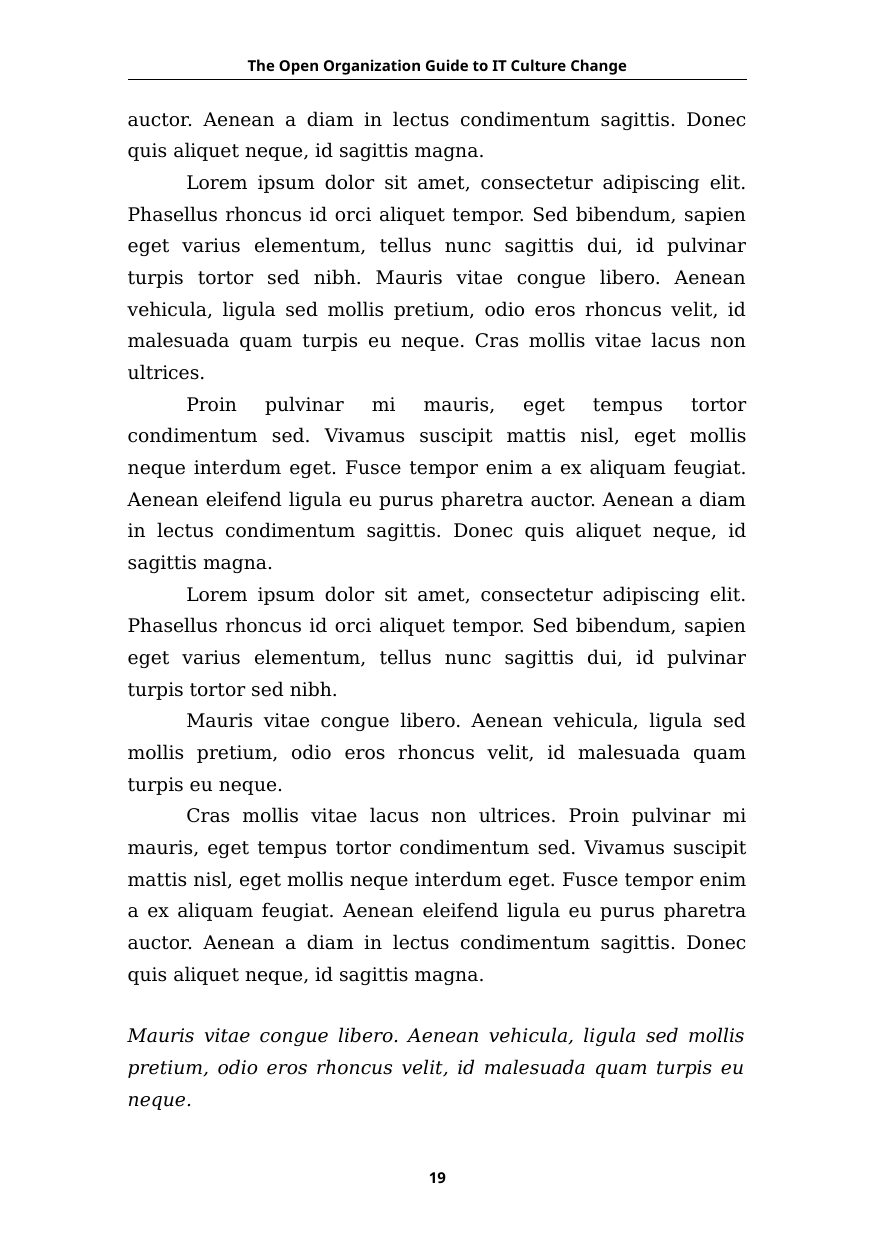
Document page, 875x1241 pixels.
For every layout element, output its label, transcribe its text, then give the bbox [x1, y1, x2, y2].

text Mauris vitae congue libero. Aenean vehicula, ligula sed mollis pretium, odio eros rhoncus velit, id malesuada quam turpis eu neque. [127, 1025, 747, 1111]
text Proin pulvinar mi mauris, eget tempus tortor condimentum sed. Vivamus suscipit mattis nisl, eget mollis neque interdum eget. Fusce tempor enim a ex aliquam feugiat. Aenean eleifend ligula eu purus pharetra auctor. Aenean a diam in lectus condimentum sagittis. Donec quis aliquet neque, id sagittis magna. [127, 394, 747, 574]
text auctor. Aenean a diam in lectus condimentum sagittis. Donec quis aliquet neque, id sagittis magna. [127, 109, 747, 162]
text Mauris vitae congue libero. Aenean vehicula, ligula sed mollis pretium, odio eros rhoncus velit, id malesuada quam turpis eu neque. [127, 710, 747, 796]
text Lorem ipsum dolor sit amet, consectetur adipiscing elit. Phasellus rhoncus id orci aliquet tempor. Sed bibendum, sapien eget varius elementum, tellus nunc sagittis dui, id pulvinar turpis tortor sed nibh. [127, 584, 747, 701]
text Lorem ipsum dolor sit amet, consectetur adipiscing elit. Phasellus rhoncus id orci aliquet tempor. Sed bibendum, sapien eget varius elementum, tellus nunc sagittis dui, id pulvinar turpis tortor sed nibh. Mauris vitae congue libero. Aenean vehicula, ligula sed mollis pretium, odio eros rhoncus velit, id malesuada quam turpis eu neque. Cras mollis vitae lacus non ultrices. [127, 172, 747, 384]
text Cras mollis vitae lacus non ultrices. Proin pulvinar mi mauris, eget tempus tortor condimentum sed. Vivamus suscipit mattis nisl, eget mollis neque interdum eget. Fusce tempor enim a ex aliquam feugiat. Aenean eleifend ligula eu purus pharetra auctor. Aenean a diam in lectus condimentum sagittis. Donec quis aliquet neque, id sagittis magna. [127, 805, 747, 986]
